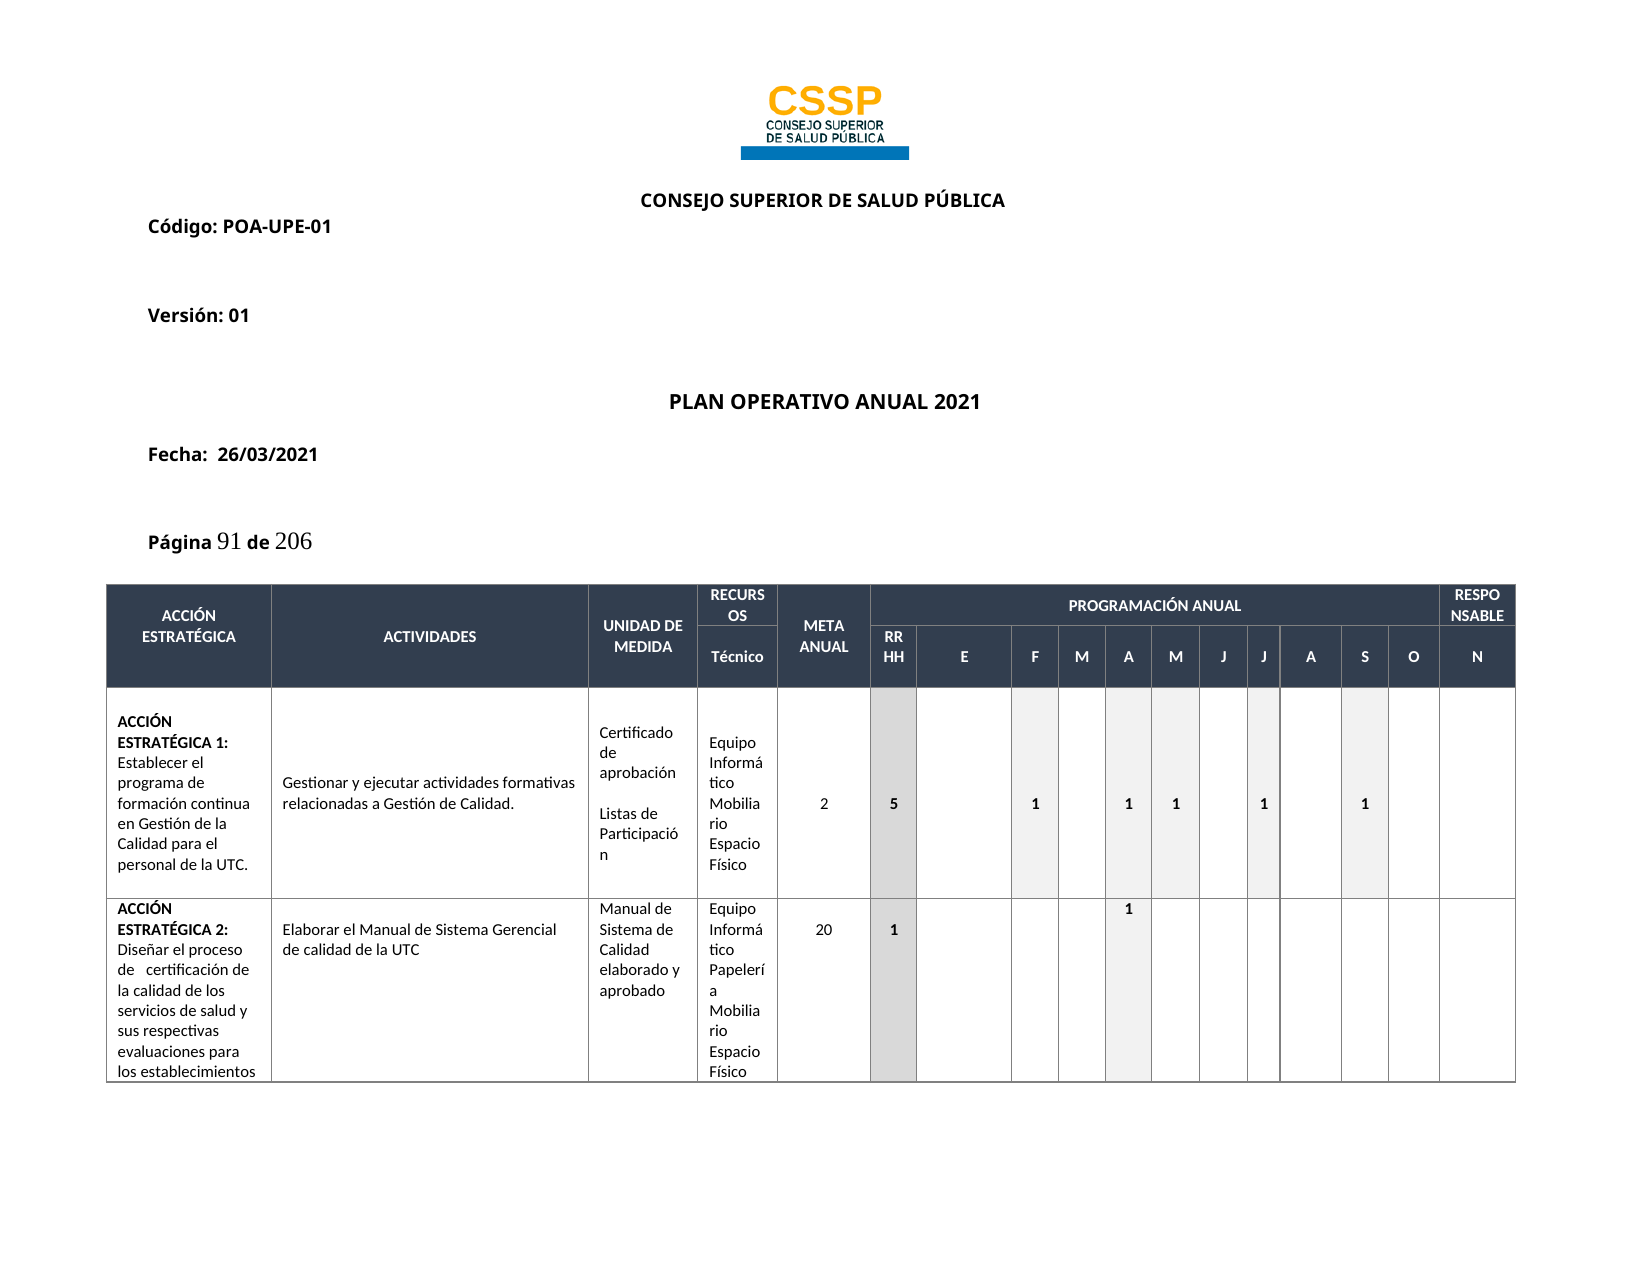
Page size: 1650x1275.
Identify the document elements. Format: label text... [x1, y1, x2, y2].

table_cell E [917, 626, 1011, 687]
table_cell ACCIÓN ESTRATÉGICA 1: Establecer el programa de formación continua en Gestión de la Calidad para el personal de la UTC. [107, 688, 271, 898]
table_cell Manual de Sistema de Calidad elaborado y aprobado [589, 899, 697, 1081]
table_cell 1 [1012, 688, 1058, 898]
table_cell 1 [1152, 688, 1199, 898]
table_cell J [1200, 626, 1247, 687]
table_header UNIDAD DE MEDIDA [589, 585, 697, 687]
table_cell O [1389, 626, 1439, 687]
table_cell Certificado de aprobación Listas de Participación [589, 688, 697, 898]
table_cell RRHH [871, 626, 916, 687]
table_cell Equipo Informático Mobiliario Espacio Físico [698, 688, 777, 898]
table_cell [1440, 899, 1515, 1081]
table_header ACTIVIDADES [272, 585, 588, 687]
table_header RESPONSABLE [1440, 585, 1515, 625]
table_cell [917, 899, 1011, 1081]
table_cell 2 [778, 688, 870, 898]
table_cell [1059, 688, 1105, 898]
table_cell S [1342, 626, 1388, 687]
table_cell ACCIÓN ESTRATÉGICA 2: Diseñar el proceso de certificación de la calidad de los servicios de salud y sus respectivas evaluaciones para los establecimientos [107, 899, 271, 1081]
table_cell 20 [778, 899, 870, 1081]
table_cell M [1152, 626, 1199, 687]
table_cell [1389, 688, 1439, 898]
table_cell F [1012, 626, 1058, 687]
table_cell [1281, 899, 1341, 1081]
table_cell [1200, 899, 1247, 1081]
table_cell [1152, 899, 1199, 1081]
table_cell [1012, 899, 1058, 1081]
table_cell [1389, 899, 1439, 1081]
table_cell [917, 688, 1011, 898]
table_cell [1342, 899, 1388, 1081]
table_cell A [1106, 626, 1151, 687]
table_header ACCIÓN ESTRATÉGICA [107, 585, 271, 687]
table_header RECURSOS [698, 585, 777, 625]
table_cell 1 [1342, 688, 1388, 898]
picture [740, 73, 910, 160]
table_cell J [1248, 626, 1279, 687]
table_cell [1440, 688, 1515, 898]
table_cell Elaborar el Manual de Sistema Gerencial de calidad de la UTC [272, 899, 588, 1081]
table_cell [1248, 899, 1279, 1081]
table_cell 1 [1248, 688, 1279, 898]
table_cell Técnico [698, 626, 777, 687]
table_cell Equipo Informático Papelería Mobiliario Espacio Físico [698, 899, 777, 1081]
table_cell [1281, 688, 1341, 898]
table_cell [1059, 899, 1105, 1081]
table_cell A [1281, 626, 1341, 687]
table_cell 1 [871, 899, 916, 1081]
table_cell 1 [1106, 688, 1151, 898]
table_cell Gestionar y ejecutar actividades formativas relacionadas a Gestión de Calidad. [272, 688, 588, 898]
table_header PROGRAMACIÓN ANUAL [871, 585, 1439, 625]
table_cell [1200, 688, 1247, 898]
table_cell M [1059, 626, 1105, 687]
table_cell 5 [871, 688, 916, 898]
table_cell 1 [1106, 899, 1151, 1081]
table_header META ANUAL [778, 585, 870, 687]
table_cell N [1440, 626, 1515, 687]
